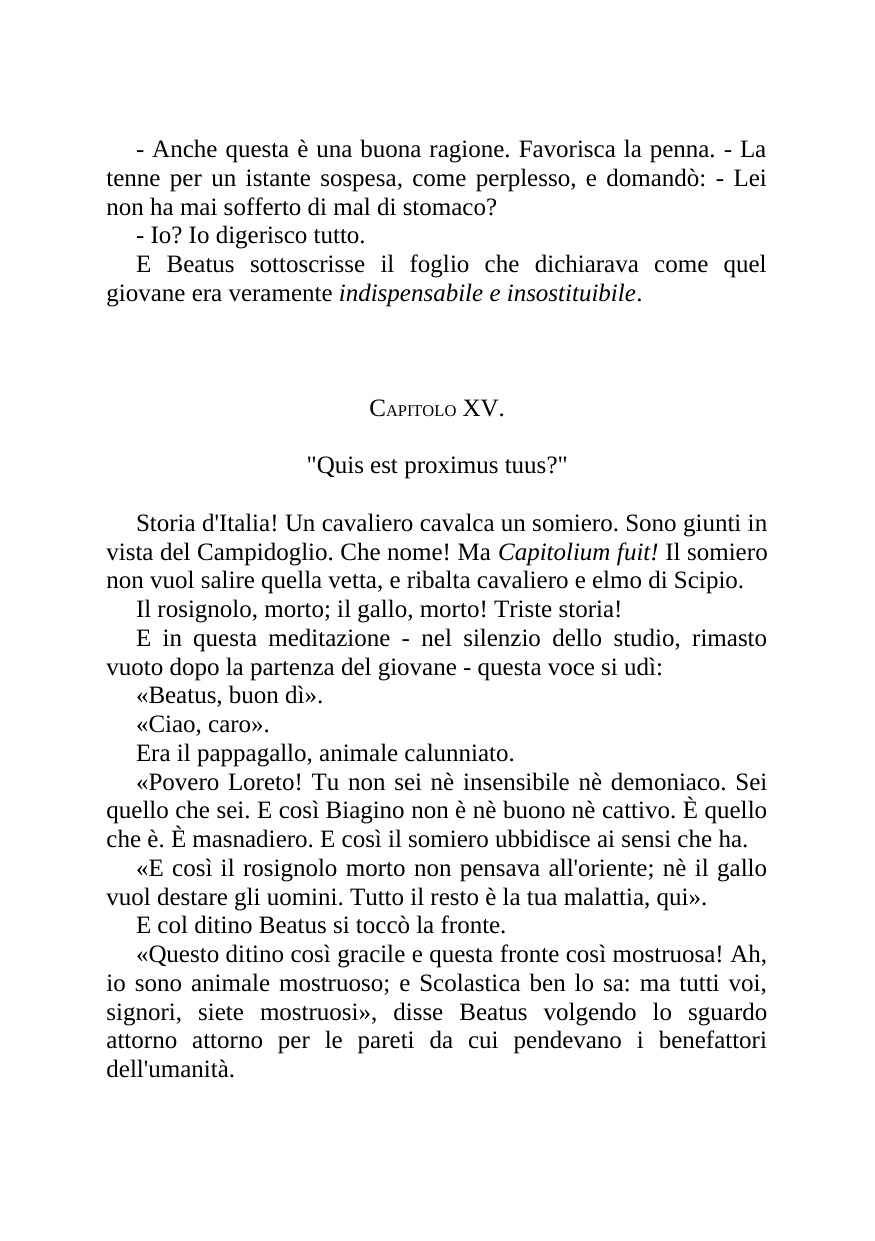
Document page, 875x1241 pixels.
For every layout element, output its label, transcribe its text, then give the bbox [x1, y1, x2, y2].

text Era il pappagallo, animale calunniato. [106, 738, 768, 767]
text - Io? Io digerisco tutto. [106, 221, 768, 249]
text «E così il rosignolo morto non pensava all'oriente; nè il gallo vuol destare gli uomini. Tutto il resto è la tua malattia, qui». [106, 853, 768, 911]
text E col ditino Beatus si toccò la fronte. [106, 911, 768, 939]
text «Questo ditino così gracile e questa fronte così mostruosa! Ah, io sono animale mostruoso; e Scolastica ben lo sa: ma tutti voi, signori, siete mostruosi», disse Beatus volgendo lo sguardo attorno attorno per le pareti da cui pendevano i benefattori dell'umanità. [106, 939, 768, 1083]
text - Anche questa è una buona ragione. Favorisca la penna. - La tenne per un istante sospesa, come perplesso, e domandò: - Lei non ha mai sofferto di mal di stomaco? [106, 134, 768, 221]
text E in questa meditazione - nel silenzio dello studio, rimasto vuoto dopo la partenza del giovane - questa voce si udì: [106, 623, 768, 681]
text «Beatus, buon dì». [106, 681, 768, 709]
text "Quis est proximus tuus?" [106, 451, 768, 479]
text Il rosignolo, morto; il gallo, morto! Triste storia! [106, 594, 768, 623]
text E Beatus sottoscrisse il foglio che dichiarava come quel giovane era veramente indispensabile e insostituibile. [106, 249, 768, 307]
text Storia d'Italia! Un cavaliero cavalca un somiero. Sono giunti in vista del Campidoglio. Che nome! Ma Capitolium fuit! Il somiero non vuol salire quella vetta, e ribalta cavaliero e elmo di Scipio. [106, 508, 768, 594]
text «Ciao, caro». [106, 709, 768, 738]
text «Povero Loreto! Tu non sei nè insensibile nè demoniaco. Sei quello che sei. E così Biagino non è nè buono nè cattivo. È quello che è. È masnadiero. E così il somiero ubbidisce ai sensi che ha. [106, 767, 768, 853]
text Capitolo XV. [106, 393, 768, 422]
